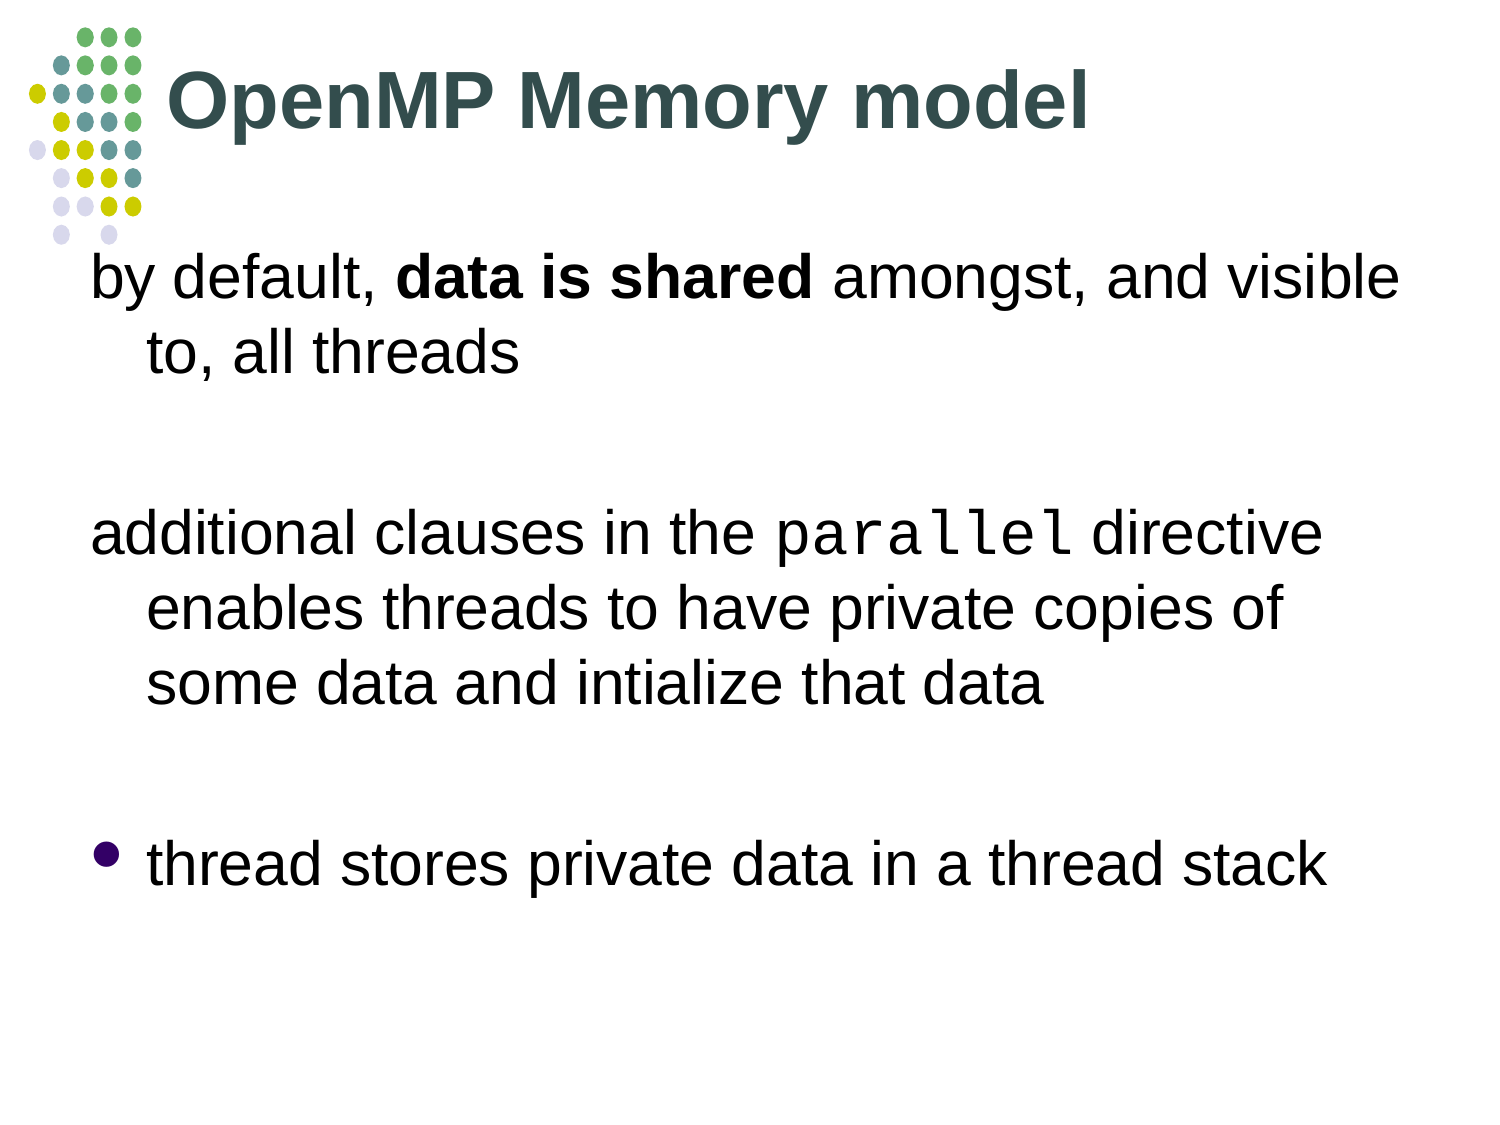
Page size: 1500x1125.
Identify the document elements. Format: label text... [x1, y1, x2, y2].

list by default, data is shared amongst, and visible to, all threads additional clauses in the parallel directive enables threads to have private copies of some data and intialize that data thread stores private data in a thread stack [75, 228, 1426, 1006]
title OpenMP Memory model [151, 40, 1390, 176]
